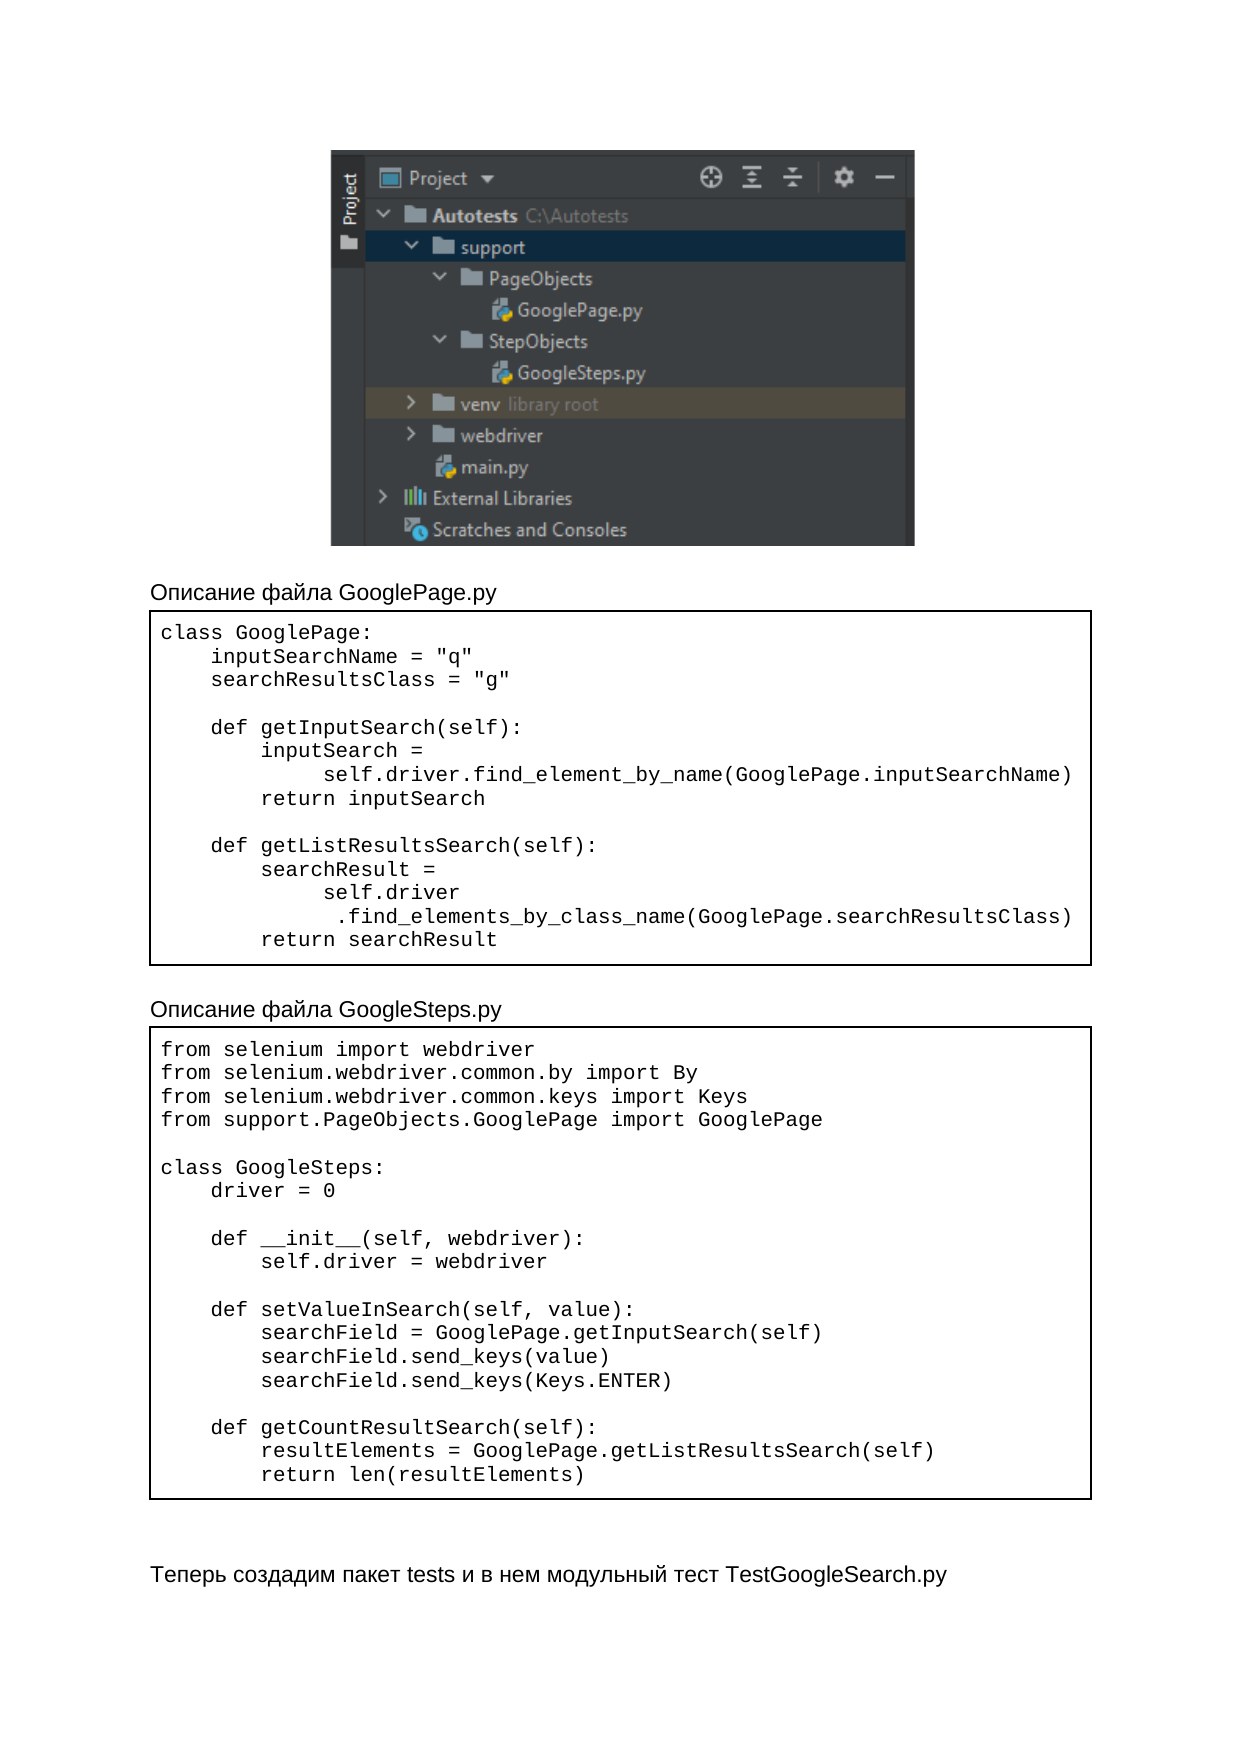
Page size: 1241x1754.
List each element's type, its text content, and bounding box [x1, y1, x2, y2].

picture [325, 150, 915, 546]
table_header class GooglePage: inputSearchName = "q" searchResultsClass = "g" def getInputSearch(self): inputSearch = self.driver.find_element_by_name(GooglePage.inputSearchName) return inputSearch def getListResultsSearch(self): searchResult = self.driver .find_elements_by_class_name(GooglePage.searchResultsClass) return searchResult [151, 612, 1090, 963]
text Теперь создадим пакет tests и в нем модульный тест TestGoogleSearch.py [150, 1561, 1090, 1587]
table_header from selenium import webdriver from selenium.webdriver.common.by import By from selenium.webdriver.common.keys import Keys from support.PageObjects.GooglePage import GooglePage class GoogleSteps: driver = 0 def __init__(self, webdriver): self.driver = webdriver def setValueInSearch(self, value): searchField = GooglePage.getInputSearch(self) searchField.send_keys(value) searchField.send_keys(Keys.ENTER) def getCountResultSearch(self): resultElements = GooglePage.getListResultsSearch(self) return len(resultElements) [151, 1028, 1090, 1498]
text Описание файла GoogleSteps.py [150, 996, 1090, 1022]
text Описание файла GooglePage.py [150, 579, 1090, 606]
